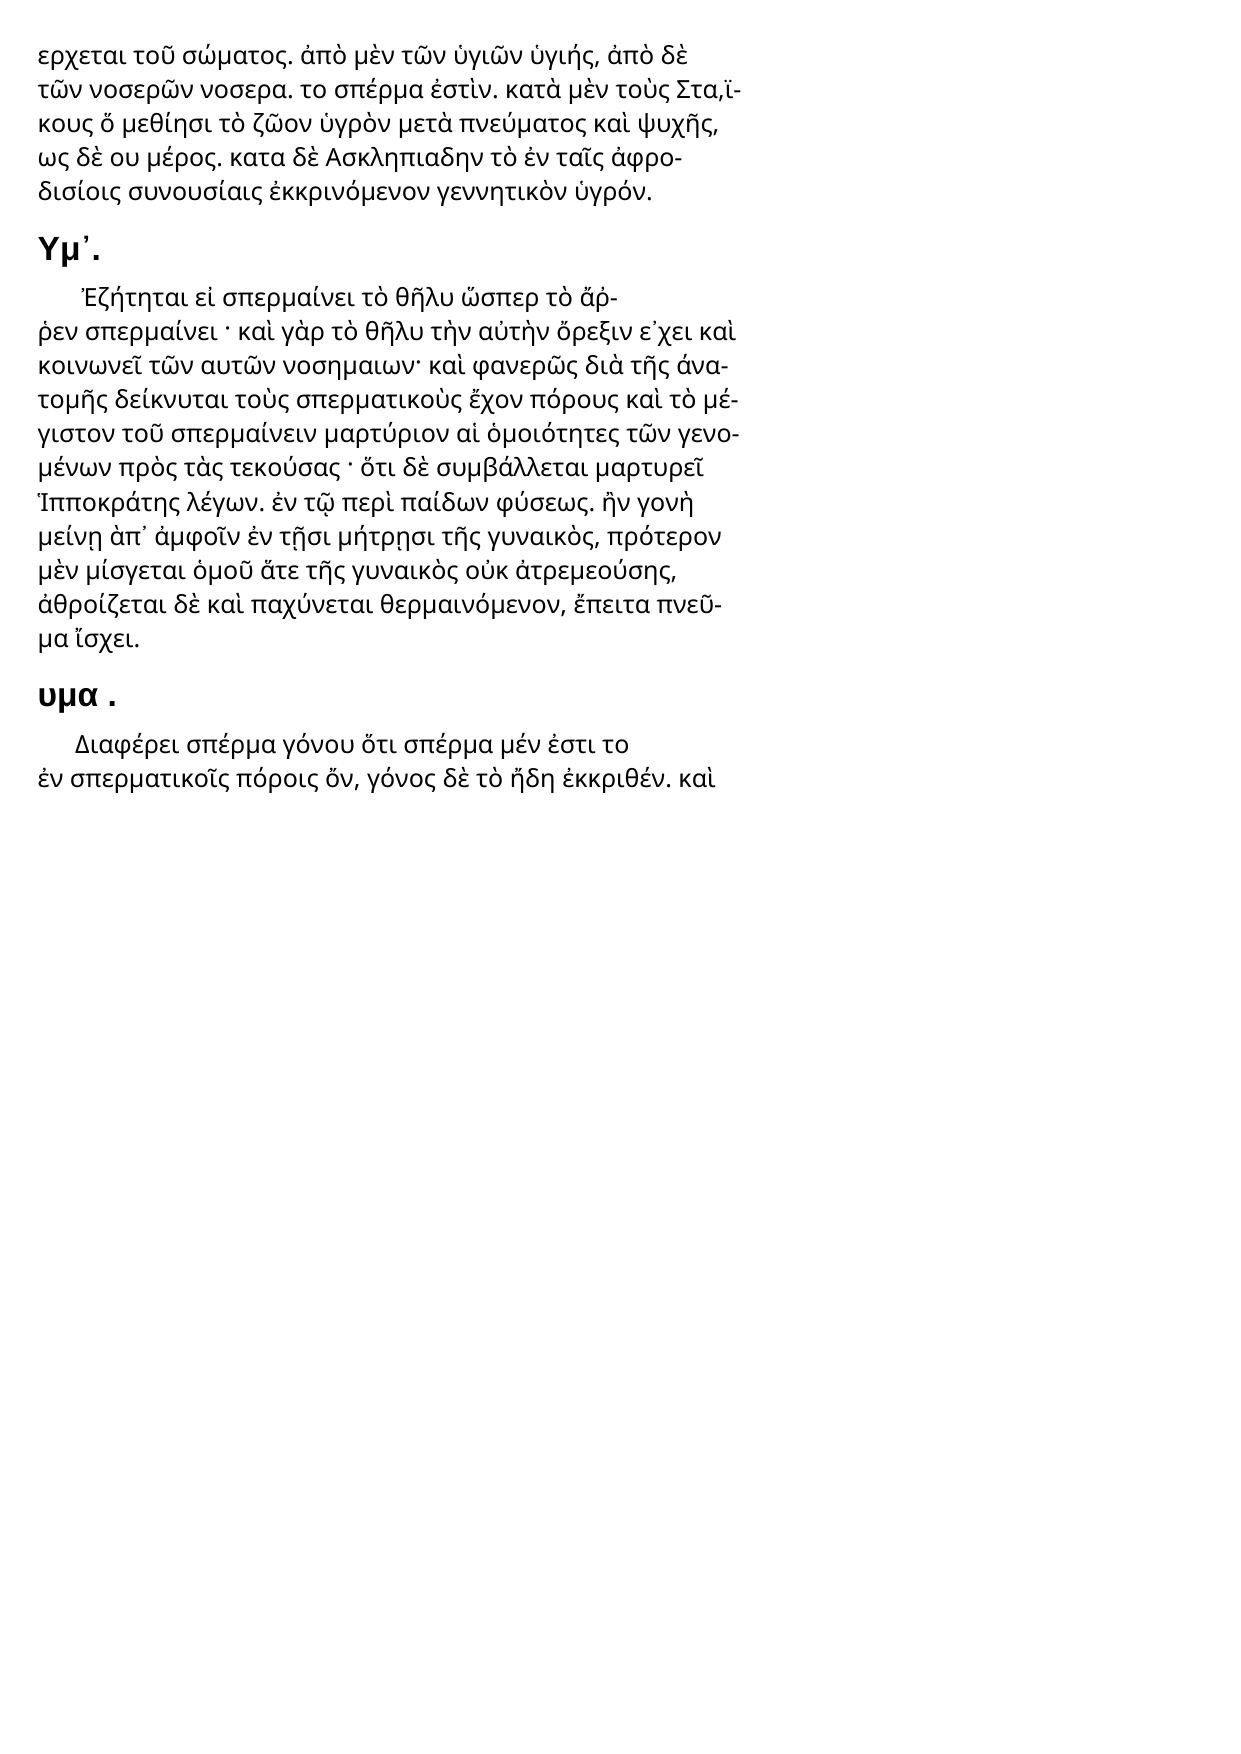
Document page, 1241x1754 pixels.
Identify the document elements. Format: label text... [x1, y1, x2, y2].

text Διαφέρει σπέρμα γόνου ὅτι σπέρμα μέν ἐστι το ἐν σπερματικοῖς πόροις ὄν, γόνος δὲ τὸ ἤδη ἐκκριθέν. καὶ [37, 726, 1203, 794]
text Ἐζήτηται εἰ σπερμαίνει τὸ θῆλυ ὥσπερ τὸ ἄῤ- ῥεν σπερμαίνει · καὶ γὰρ τὸ θῆλυ τὴν αὐτὴν ὄρεξιν ε᾽χει καὶ κοινωνεῖ τῶν αυτῶν νοσημαιων· καὶ φανερῶς διὰ τῆς άνα- τομῆς δείκνυται τοὺς σπερματικοὺς ἔχον πόρους καὶ τὸ μέ- γιστον τοῦ σπερμαίνειν μαρτύριον αἱ ὁμοιότητες τῶν γενο- μένων πρὸς τὰς τεκούσας · ὅτι δὲ συμβάλλεται μαρτυρεῖ Ἱπποκράτης λέγων. ἐν τῷ περὶ παίδων φύσεως. ἢν γονὴ μείνῃ ὰπ᾽ ἀμφοῖν ἐν τῇσι μήτρῃσι τῆς γυναικὸς, πρότερον μὲν μίσγεται ὁμοῦ ἅτε τῆς γυναικὸς οὐκ ἀτρεμεούσης, ἀθροίζεται δὲ καὶ παχύνεται θερμαινόμενον, ἔπειτα πνεῦ- μα ἴσχει. [37, 280, 1203, 654]
subtitle Υμ᾽. [37, 229, 1203, 267]
text ερχεται τοῦ σώματος. ἀπὸ μὲν τῶν ὑγιῶν ὑγιής, ἀπὸ δὲ τῶν νοσερῶν νοσερα. το σπέρμα ἐστὶν. κατὰ μὲν τοὺς Στα,ϊ- κους ὅ μεθίησι τὸ ζῶον ὑγρὸν μετὰ πνεύματος καὶ ψυχῆς, ως δὲ ου μέρος. κατα δὲ Ασκληπιαδην τὸ ἐν ταῖς ἀφρο- δισίοις συνουσίαις ἐκκρινόμενον γεννητικὸν ὑγρόν. [37, 37, 1203, 208]
subtitle υμα . [37, 675, 1203, 714]
